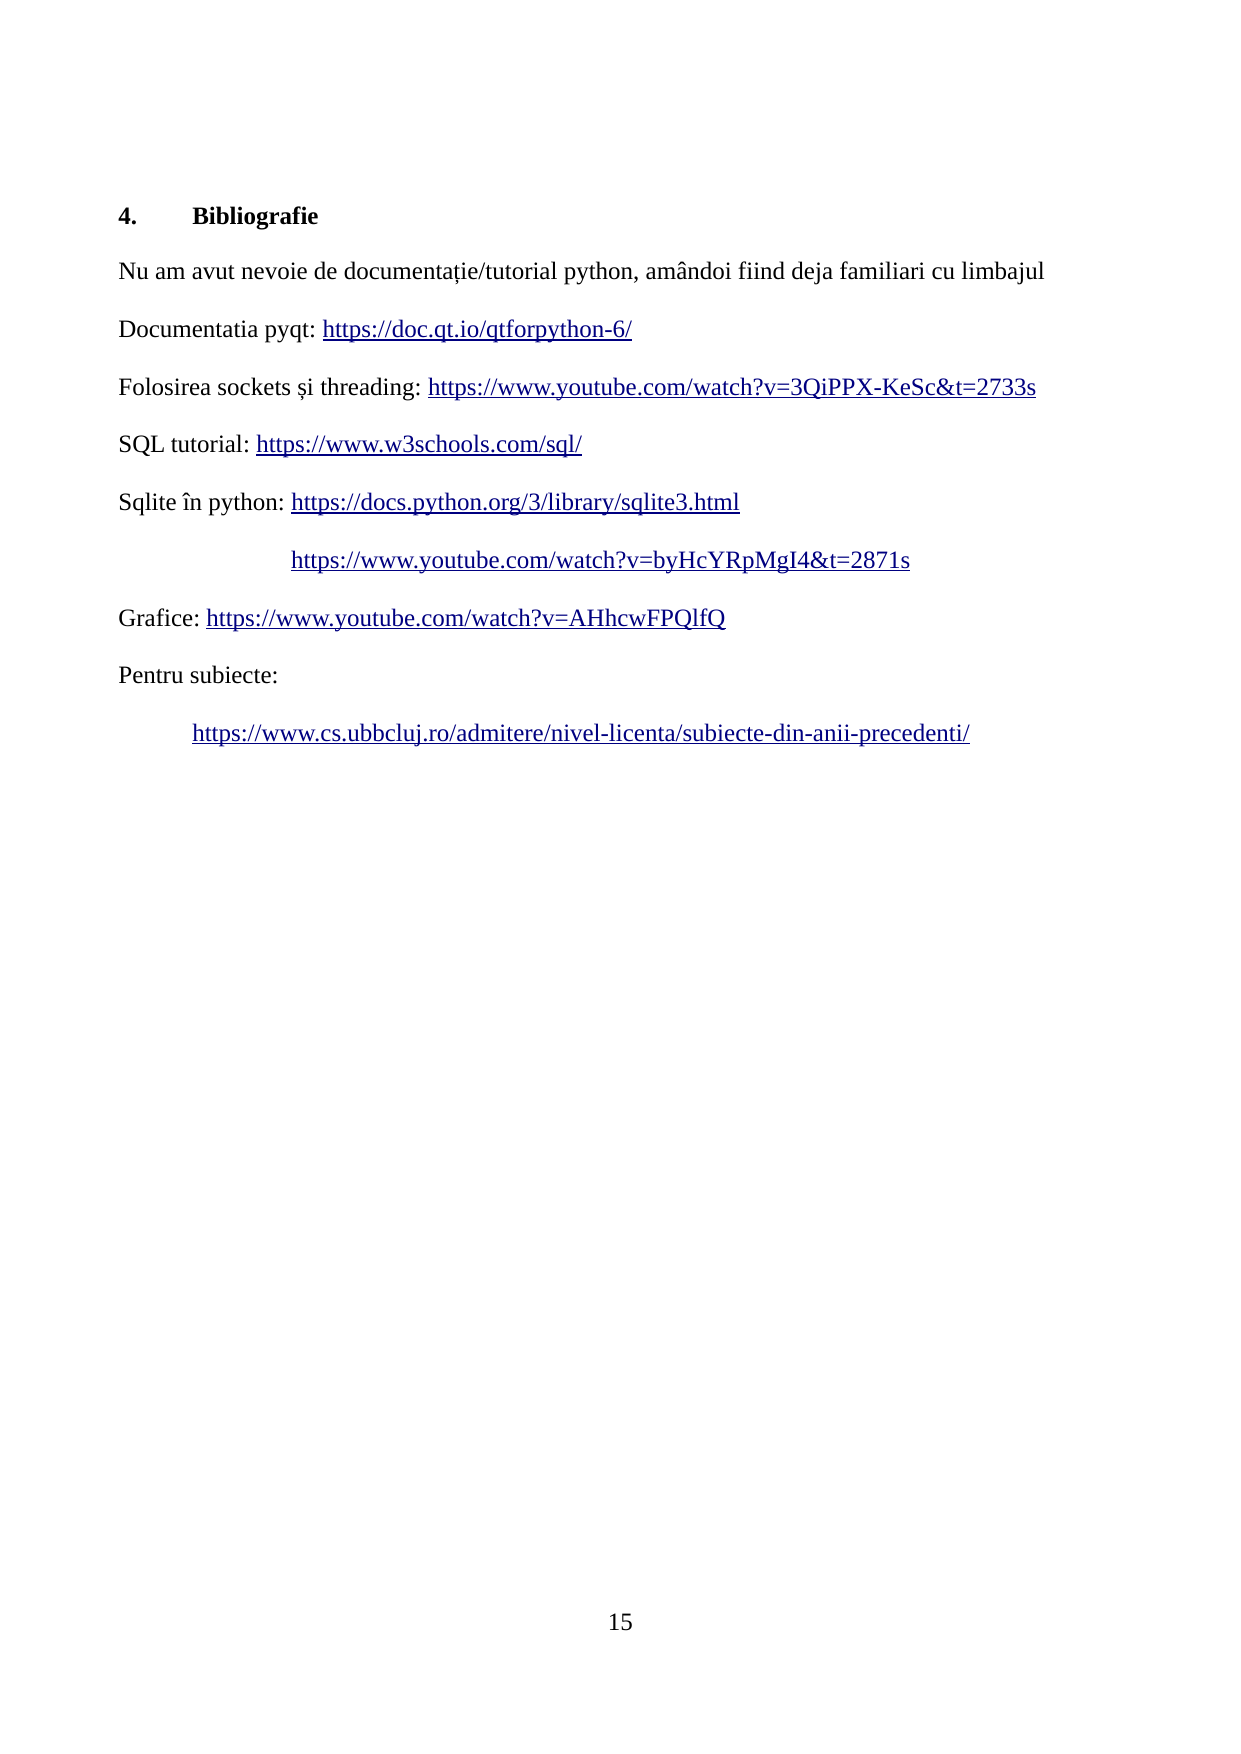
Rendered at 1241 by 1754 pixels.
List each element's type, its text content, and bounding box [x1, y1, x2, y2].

text Grafice: https://www.youtube.com/watch?v=AHhcwFPQlfQ [118, 603, 1122, 631]
text Sqlite în python: https://docs.python.org/3/library/sqlite3.html [118, 487, 1122, 516]
text Pentru subiecte: [118, 660, 1122, 689]
text Folosirea sockets și threading: https://www.youtube.com/watch?v=3QiPPX-KeSc&t=2733s [118, 372, 1122, 401]
text https://www.youtube.com/watch?v=byHcYRpMgI4&t=2871s [118, 545, 1122, 574]
text https://www.cs.ubbcluj.ro/admitere/nivel-licenta/subiecte-din-anii-precedenti/ [118, 718, 1122, 747]
text SQL tutorial: https://www.w3schools.com/sql/ [118, 429, 1122, 458]
text Nu am avut nevoie de documentație/tutorial python, amândoi fiind deja familiari cu limbajul [118, 256, 1122, 285]
text Documentatia pyqt: https://doc.qt.io/qtforpython-6/ [118, 314, 1122, 343]
subtitle Bibliografie [118, 201, 1122, 229]
